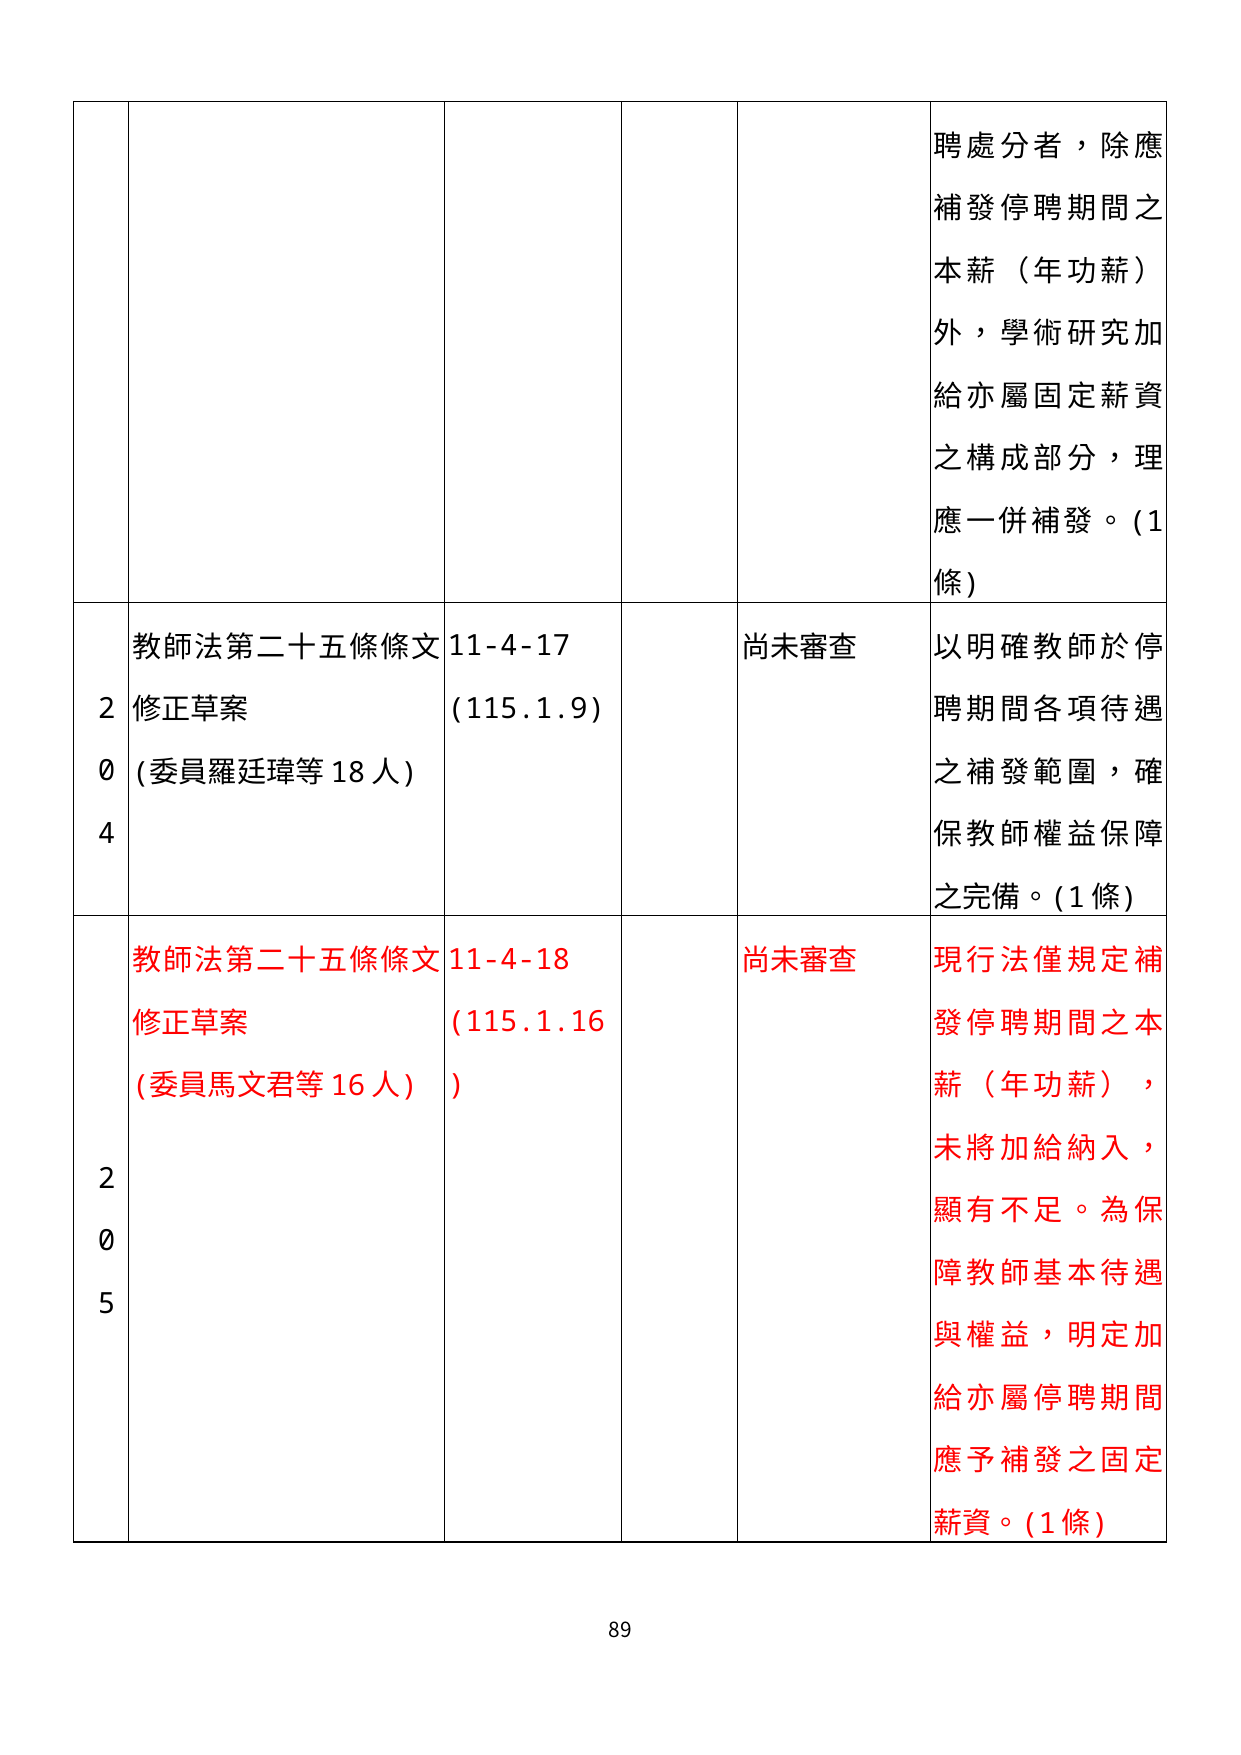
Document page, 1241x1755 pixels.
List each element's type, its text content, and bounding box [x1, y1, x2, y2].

table_cell 教師法第二十五條條文修正草案 (委員羅廷瑋等18人) [129, 603, 444, 915]
table_cell [74, 102, 128, 602]
table_cell 尚未審查 [738, 603, 930, 915]
table_cell 11-4-17 (115.1.9) [445, 603, 621, 915]
table_cell 教師法第二十五條條文修正草案 (委員馬文君等16人) [129, 916, 444, 1541]
table_cell [445, 102, 621, 602]
table_cell [622, 603, 737, 915]
table_cell [622, 102, 737, 602]
table_cell 聘處分者，除應補發停聘期間之本薪（年功薪）外，學術研究加給亦屬固定薪資之構成部分，理應一併補發。(1條) [931, 102, 1166, 602]
table_cell 11-4-18 (115.1.16) [445, 916, 621, 1541]
table_cell [622, 916, 737, 1541]
table_cell [74, 916, 128, 1541]
table_cell [74, 603, 128, 915]
table_cell 以明確教師於停聘期間各項待遇之補發範圍，確保教師權益保障之完備。(1條) [931, 603, 1166, 915]
table_cell 尚未審查 [738, 916, 930, 1541]
table_cell [738, 102, 930, 602]
table_cell 現行法僅規定補發停聘期間之本薪（年功薪），未將加給納入，顯有不足。為保障教師基本待遇與權益，明定加給亦屬停聘期間應予補發之固定薪資。(1條) [931, 916, 1166, 1541]
table_cell [129, 102, 444, 602]
